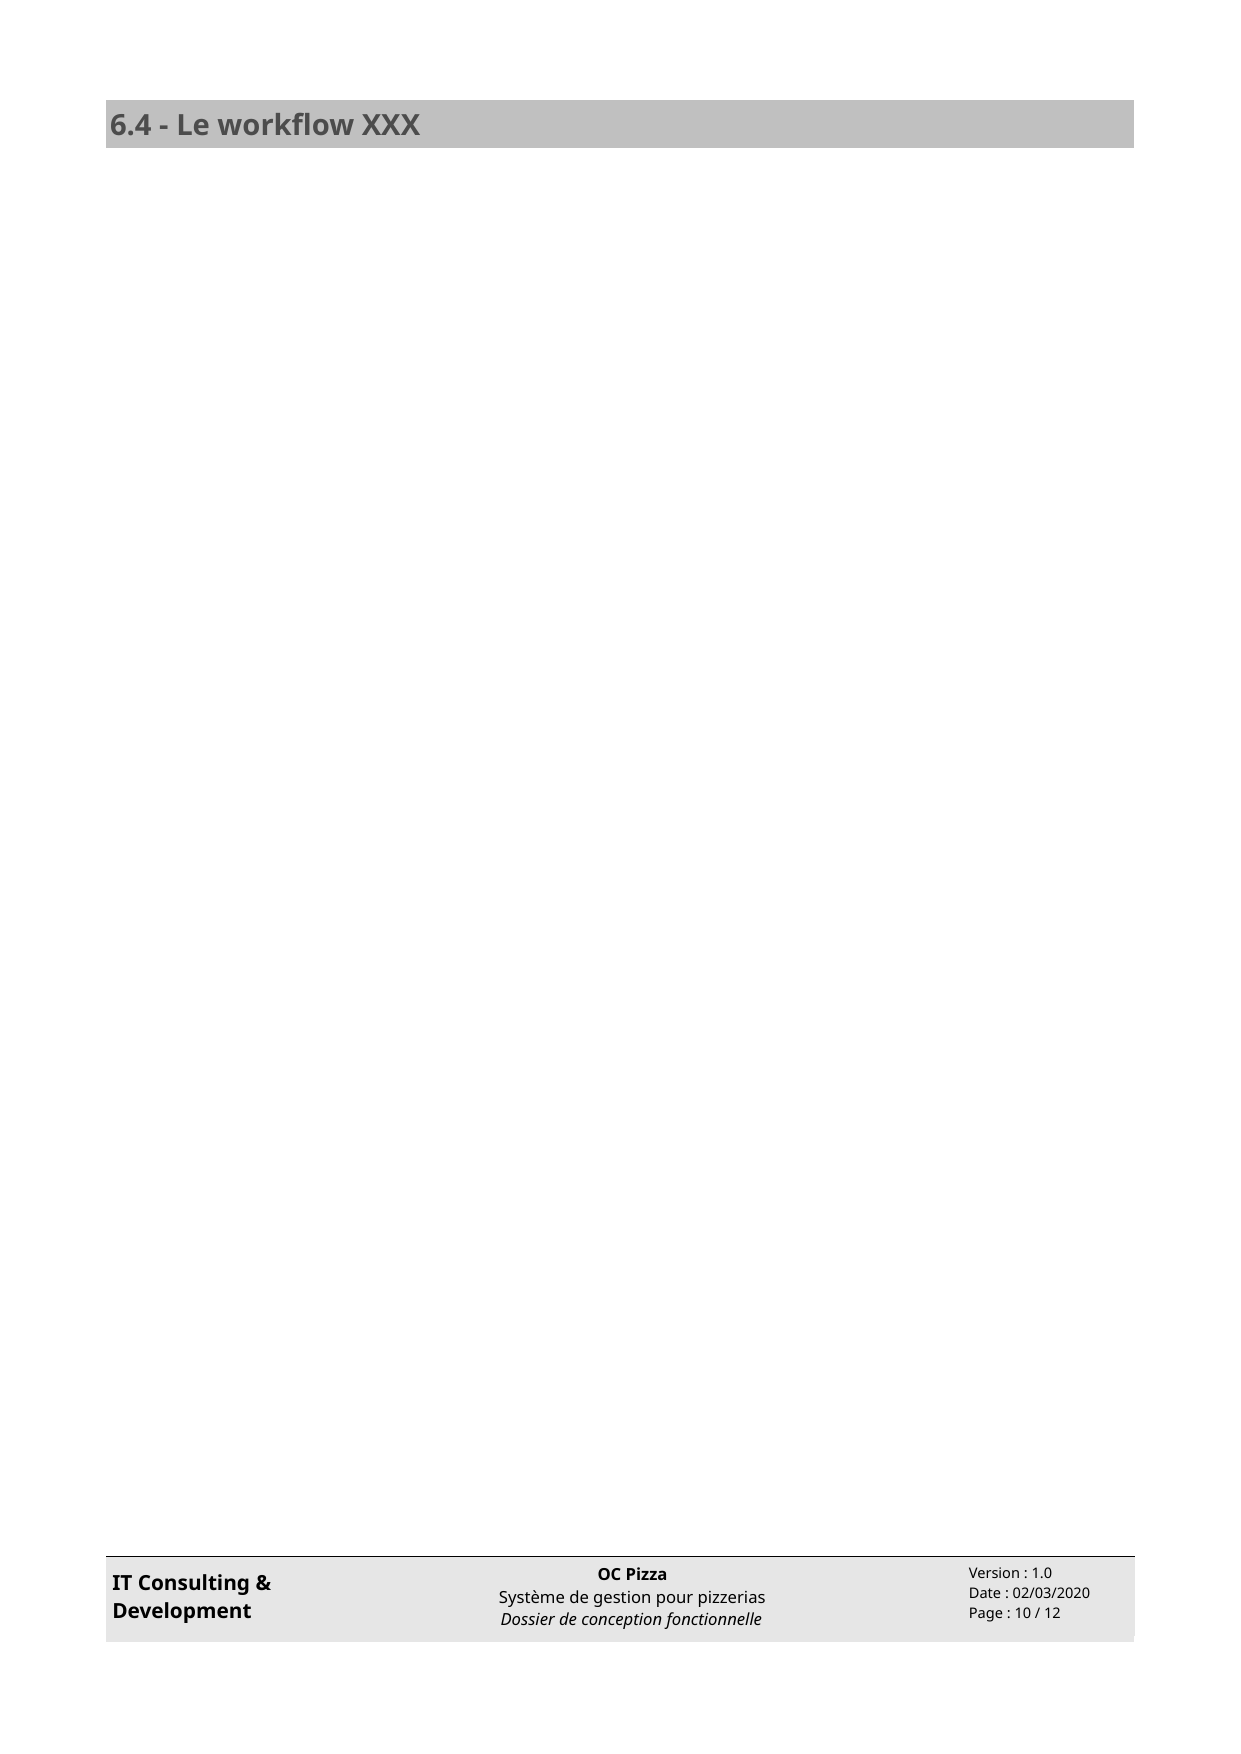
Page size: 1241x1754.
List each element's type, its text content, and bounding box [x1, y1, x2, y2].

subtitle Le workflow XXX [107, 101, 1133, 147]
